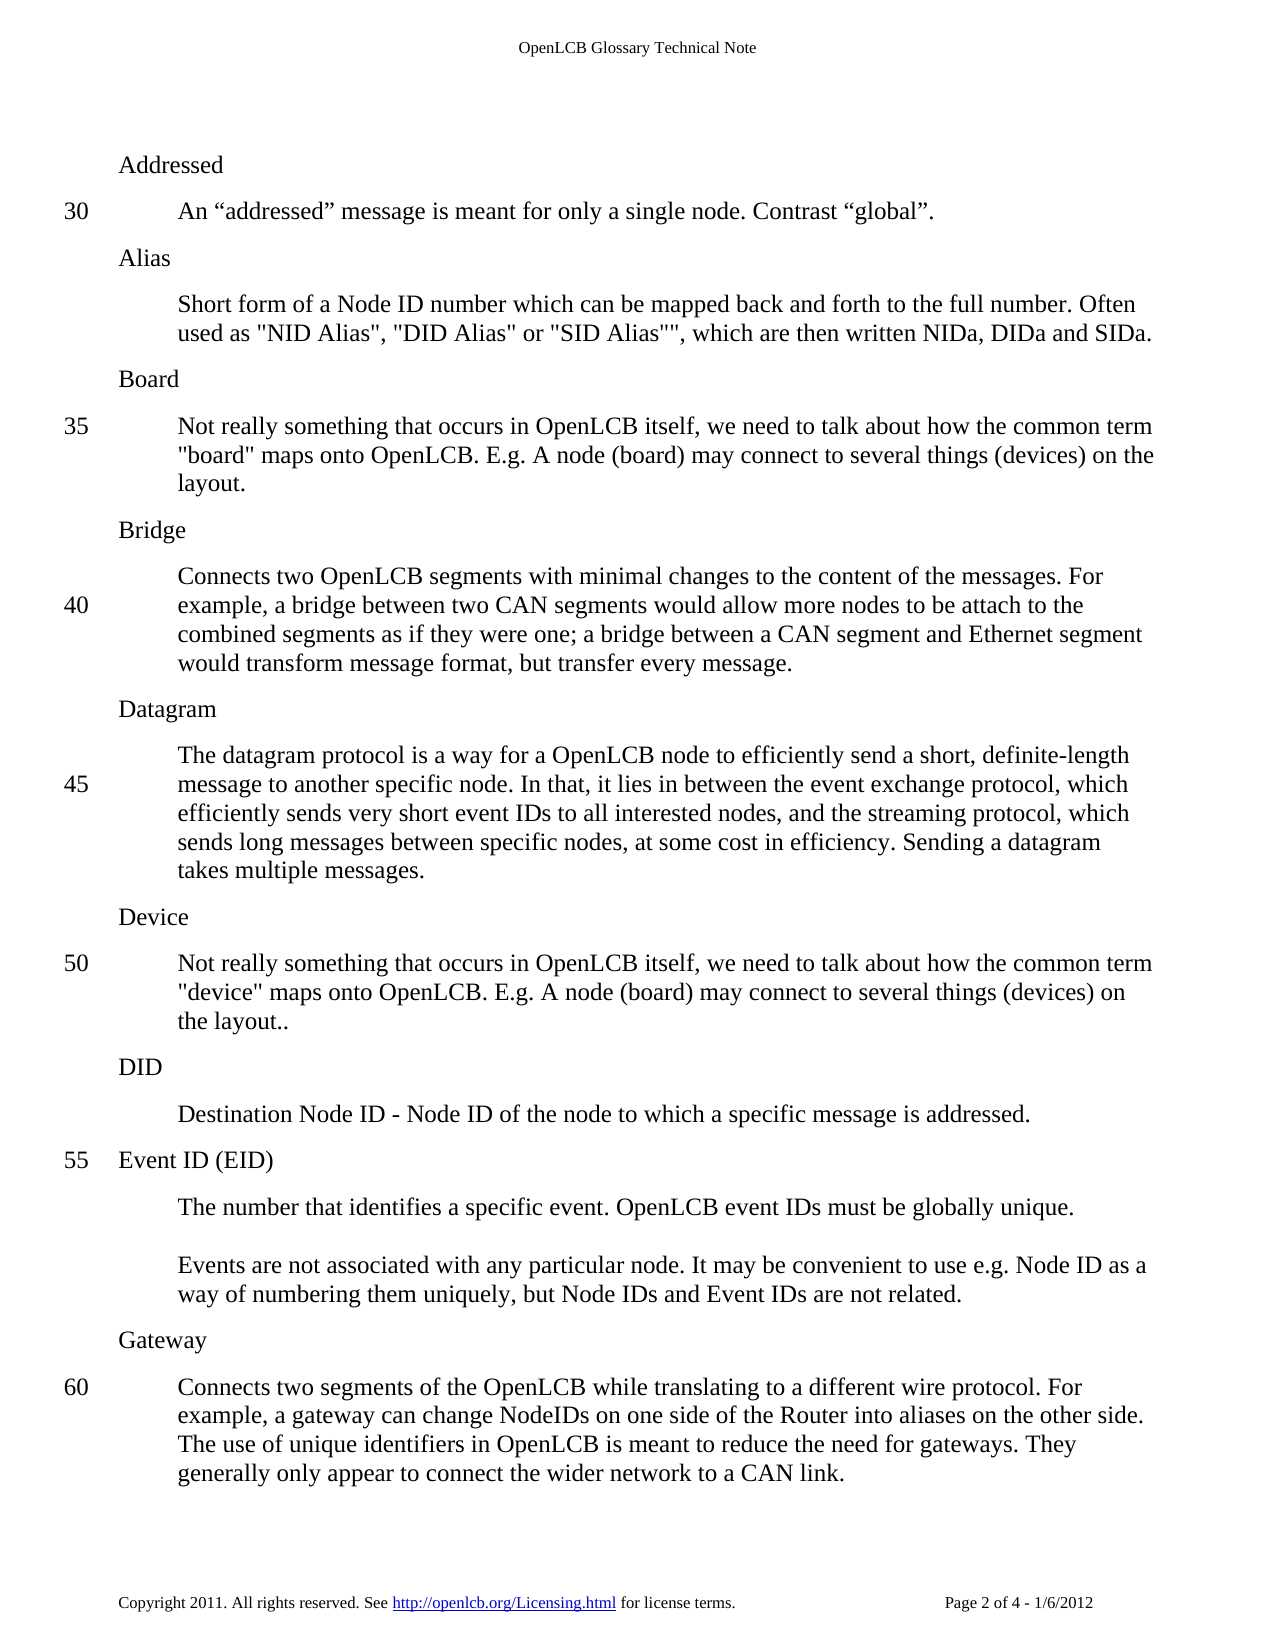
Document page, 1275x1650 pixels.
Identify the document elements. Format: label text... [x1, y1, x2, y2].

list Events are not associated with any particular node. It may be convenient to use e.g. Node ID as a way of numbering them uniquely, but Node IDs and Event IDs are not related. [177, 1250, 1157, 1308]
subtitle Alias [118, 243, 1157, 272]
subtitle DID [118, 1052, 1157, 1081]
list An “addressed” message is meant for only a single node. Contrast “global”. [177, 196, 1157, 225]
list The datagram protocol is a way for a OpenLCB node to efficiently send a short, definite-length message to another specific node. In that, it lies in between the event exchange protocol, which efficiently sends very short event IDs to all interested nodes, and the streaming protocol, which sends long messages between specific nodes, at some cost in efficiency. Sending a datagram takes multiple messages. [177, 741, 1157, 884]
list Not really something that occurs in OpenLCB itself, we need to talk about how the common term "board" maps onto OpenLCB. E.g. A node (board) may connect to several things (devices) on the layout. [177, 411, 1157, 497]
subtitle Event ID (EID) [118, 1145, 1157, 1174]
subtitle Addressed [118, 150, 1157, 179]
list Connects two OpenLCB segments with minimal changes to the content of the messages. For example, a bridge between two CAN segments would allow more nodes to be attach to the combined segments as if they were one; a bridge between a CAN segment and Ethernet segment would transform message format, but transfer every message. [177, 561, 1157, 676]
list Destination Node ID - Node ID of the node to which a specific message is addressed. [177, 1099, 1157, 1128]
subtitle Board [118, 364, 1157, 393]
list Short form of a Node ID number which can be mapped back and forth to the full number. Often used as "NID Alias", "DID Alias" or "SID Alias"", which are then written NIDa, DIDa and SIDa. [177, 289, 1157, 347]
subtitle Gateway [118, 1325, 1157, 1354]
subtitle Device [118, 902, 1157, 931]
subtitle Bridge [118, 515, 1157, 544]
list Connects two segments of the OpenLCB while translating to a different wire protocol. For example, a gateway can change NodeIDs on one side of the Router into aliases on the other side. The use of unique identifiers in OpenLCB is meant to reduce the need for gateways. They generally only appear to connect the wider network to a CAN link. [177, 1372, 1157, 1487]
subtitle Datagram [118, 694, 1157, 723]
list Not really something that occurs in OpenLCB itself, we need to talk about how the common term "device" maps onto OpenLCB. E.g. A node (board) may connect to several things (devices) on the layout.. [177, 948, 1157, 1035]
list The number that identifies a specific event. OpenLCB event IDs must be globally unique. [177, 1192, 1157, 1221]
